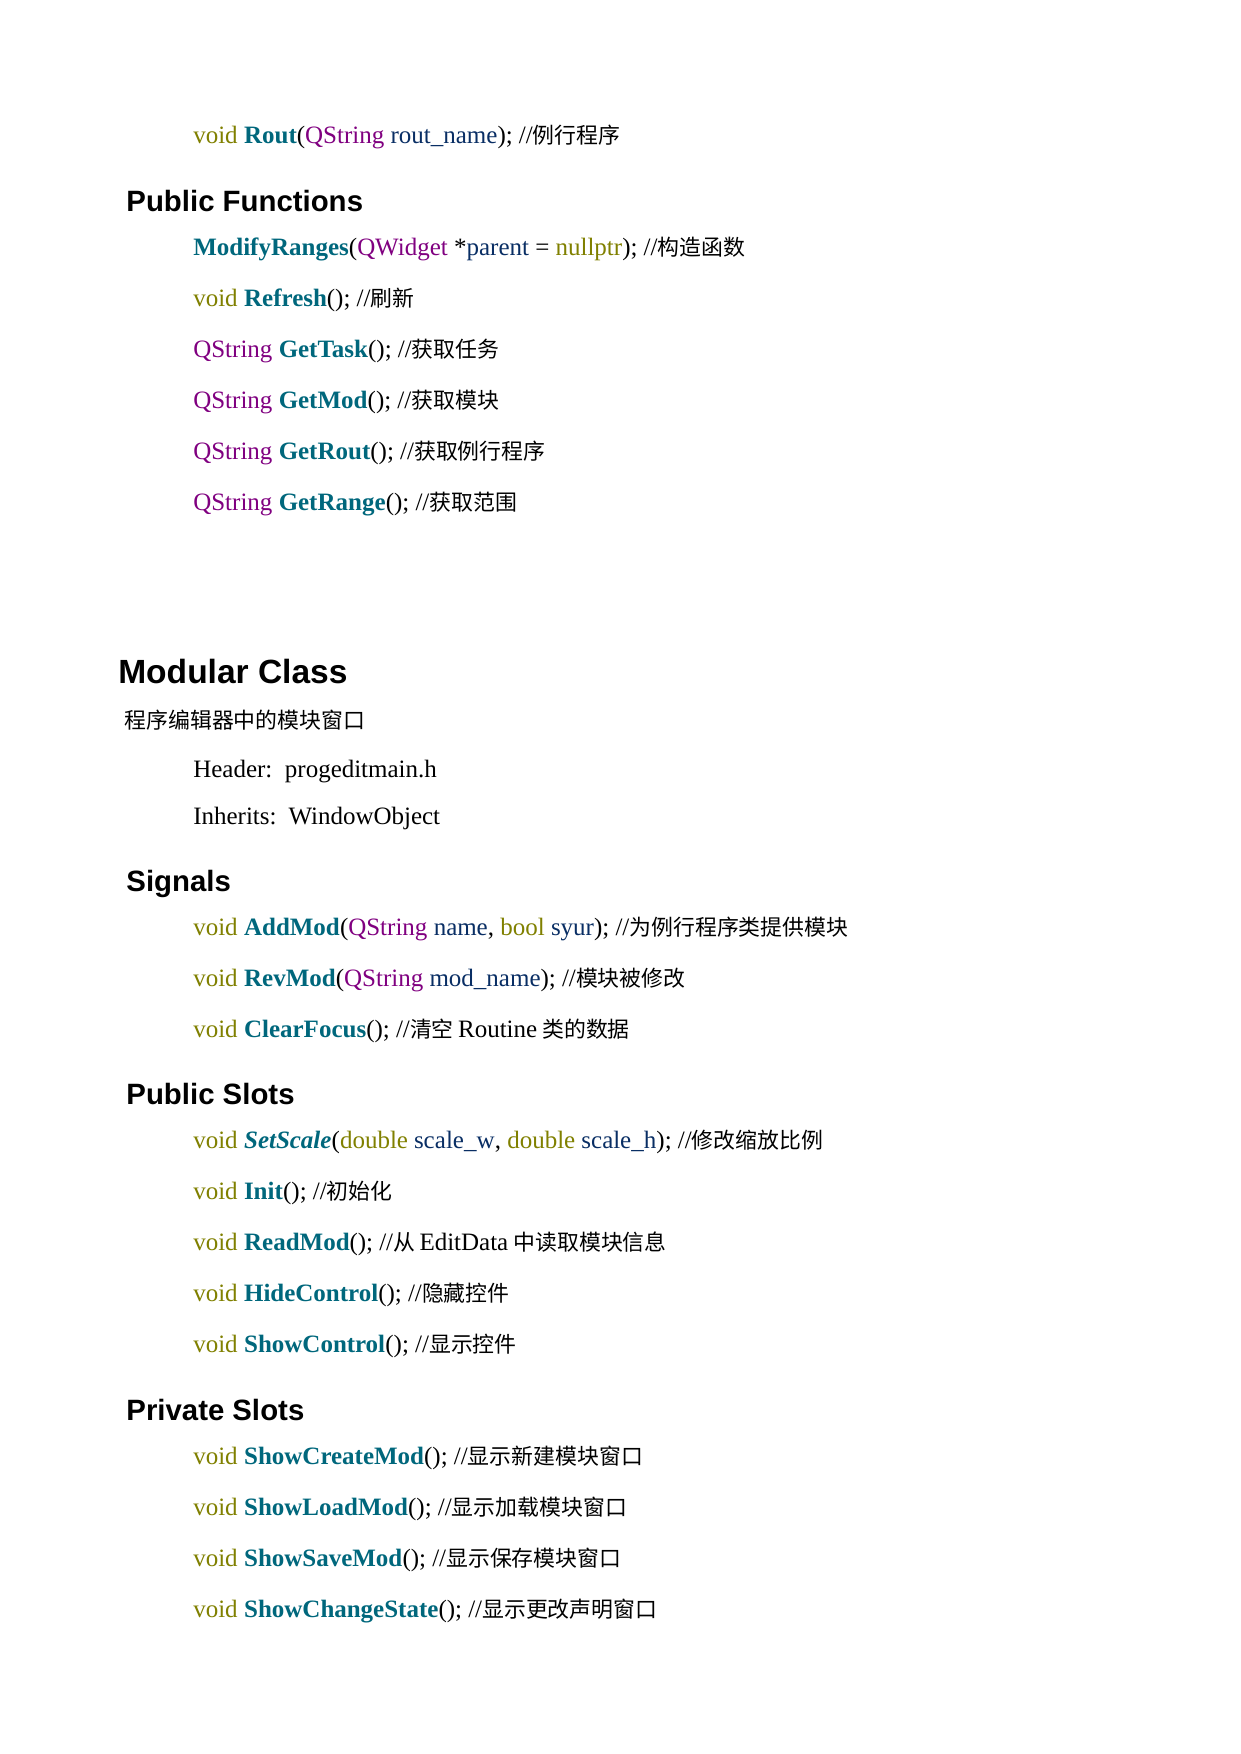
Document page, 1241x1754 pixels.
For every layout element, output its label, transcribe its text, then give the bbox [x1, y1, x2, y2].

text ModifyRanges(QWidget *parent = nullptr); //构造函数 [118, 230, 1122, 262]
text QString GetTask(); //获取任务 [118, 332, 1122, 363]
text void ReadMod(); //从EditData中读取模块信息 [118, 1225, 1122, 1257]
text 程序编辑器中的模块窗口 [118, 703, 1122, 734]
text void ShowSaveMod(); //显示保存模块窗口 [118, 1541, 1122, 1572]
text QString GetRange(); //获取范围 [118, 484, 1122, 516]
subtitle Private Slots [118, 1393, 1122, 1426]
text void RevMod(QString mod_name); //模块被修改 [118, 961, 1122, 992]
text void ShowControl(); //显示控件 [118, 1327, 1122, 1359]
subtitle Signals [118, 863, 1122, 897]
text void ClearFocus(); //清空Routine类的数据 [118, 1012, 1122, 1043]
text void HideControl(); //隐藏控件 [118, 1276, 1122, 1308]
subtitle Public Slots [118, 1077, 1122, 1111]
text void ShowCreateMod(); //显示新建模块窗口 [118, 1439, 1122, 1471]
text Inherits: WindowObject [118, 801, 1122, 830]
text void Rout(QString rout_name); //例行程序 [118, 118, 1122, 150]
text void ShowChangeState(); //显示更改声明窗口 [118, 1592, 1122, 1623]
text QString GetRout(); //获取例行程序 [118, 434, 1122, 465]
text void AddMod(QString name, bool syur); //为例行程序类提供模块 [118, 910, 1122, 941]
text void SetScale(double scale_w, double scale_h); //修改缩放比例 [118, 1123, 1122, 1155]
subtitle Public Functions [118, 184, 1122, 217]
text void ShowLoadMod(); //显示加载模块窗口 [118, 1490, 1122, 1521]
text Header: progeditmain.h [118, 754, 1122, 782]
subtitle Modular Class [118, 652, 1122, 690]
text QString GetMod(); //获取模块 [118, 383, 1122, 414]
text void Init(); //初始化 [118, 1174, 1122, 1206]
text void Refresh(); //刷新 [118, 281, 1122, 312]
